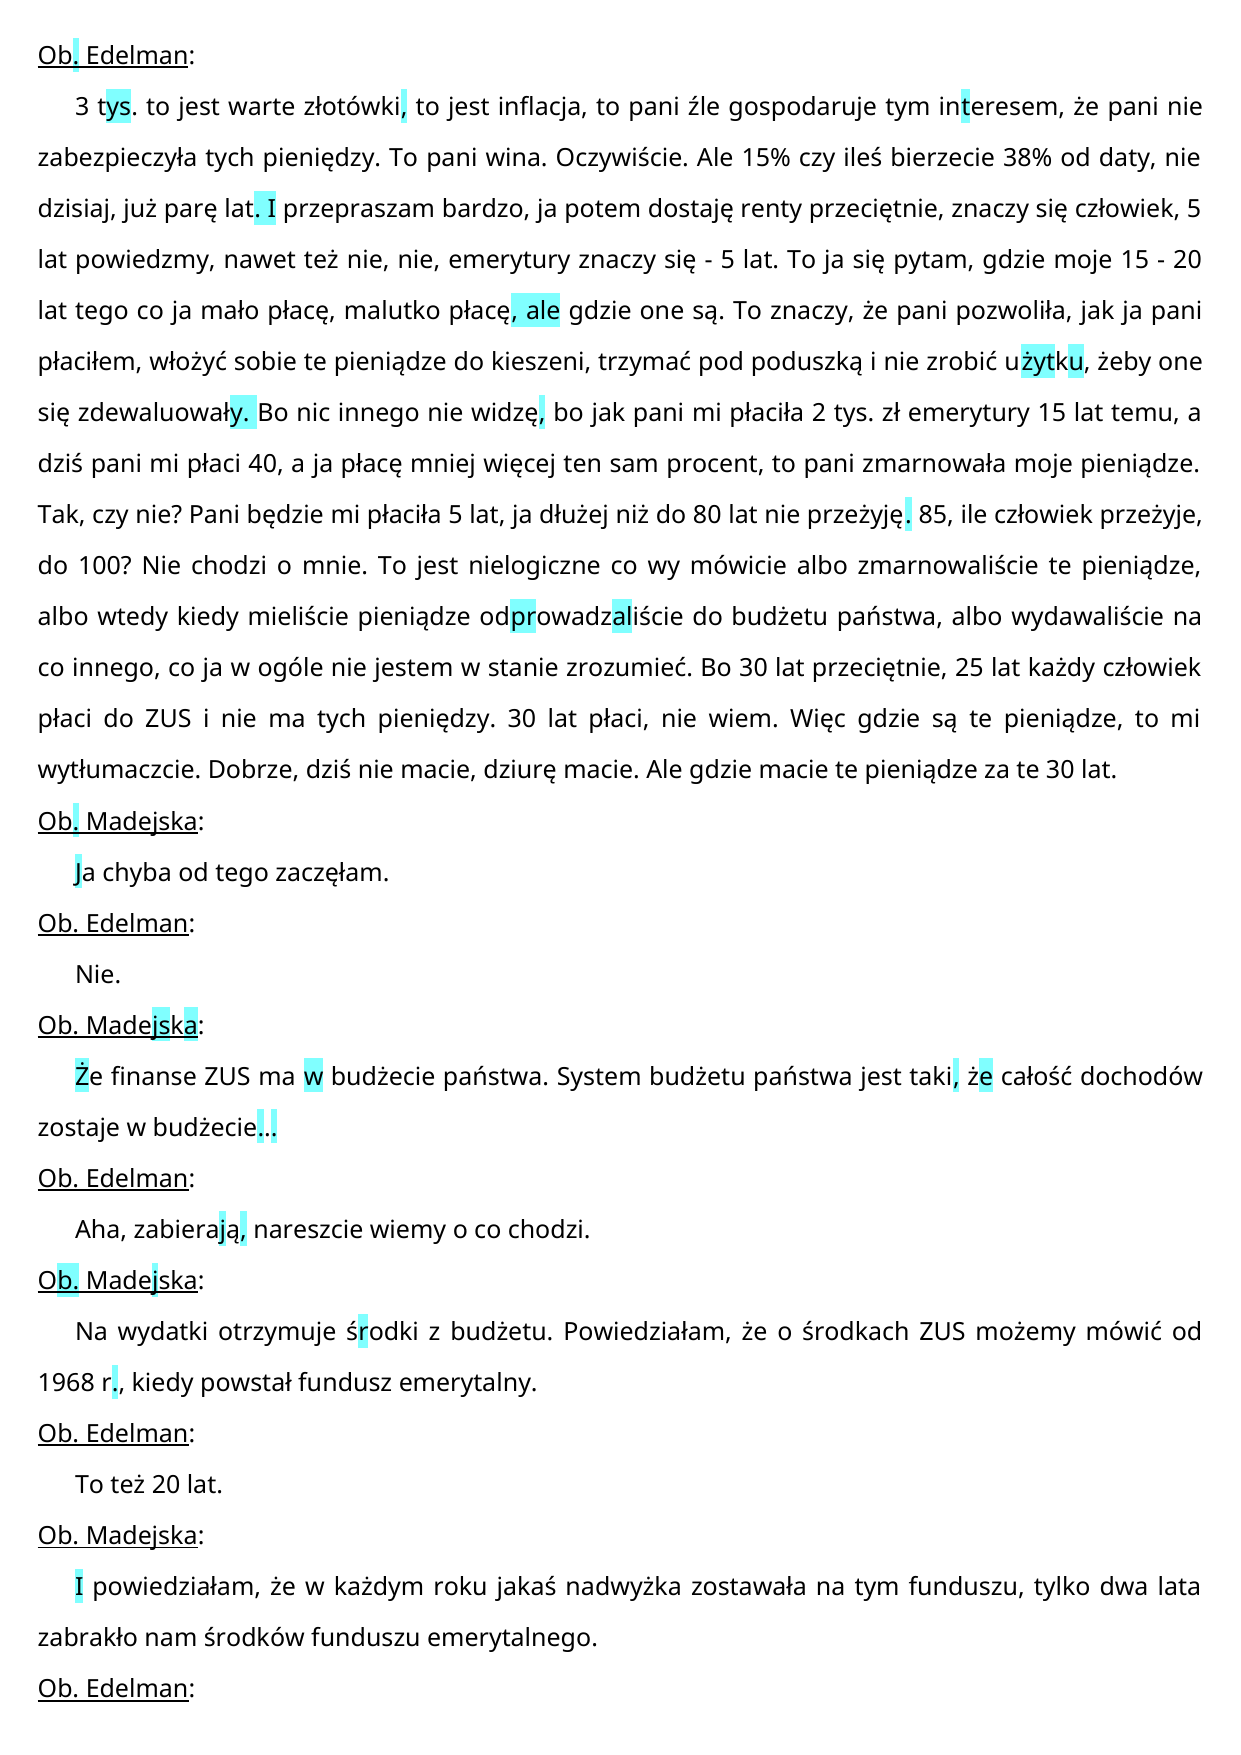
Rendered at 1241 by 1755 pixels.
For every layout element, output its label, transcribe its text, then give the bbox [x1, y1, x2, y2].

text To też 20 lat. [37, 1467, 1203, 1501]
text Nie. [37, 956, 1203, 990]
text Ob. Madejska: [37, 1518, 1203, 1552]
text Ob. Madejska: [37, 1007, 1203, 1041]
text Na wydatki otrzymuje środki z budżetu. Powiedziałam, że o środkach ZUS możemy mówić od 1968 r., kiedy powstał fundusz emerytalny. [37, 1313, 1203, 1399]
text Ob. Madejska: [37, 1262, 1203, 1297]
text Ob. Edelman: [37, 1416, 1203, 1450]
text Że finanse ZUS ma w budżecie państwa. System budżetu państwa jest taki, że całość dochodów zostaje w budżecie... [37, 1058, 1203, 1143]
text Ob. Edelman: [37, 37, 1203, 72]
text Aha, zabierają, nareszcie wiemy o co chodzi. [37, 1211, 1203, 1246]
text Ob. Edelman: [37, 1160, 1203, 1194]
text 3 tys. to jest warte złotówki, to jest inflacja, to pani źle gospodaruje tym interesem, że pani nie zabezpieczyła tych pieniędzy. To pani wina. Oczywiście. Ale 15% czy ileś bierzecie 38% od daty, nie dzisiaj, już parę lat. I przepraszam bardzo, ja potem dostaję renty przeciętnie, znaczy się człowiek, 5 lat powiedzmy, nawet też nie, nie, emerytury znaczy się - 5 lat. To ja się pytam, gdzie moje 15 - 20 lat tego co ja mało płacę, malutko płacę, ale gdzie one są. To znaczy, że pani pozwoliła, jak ja pani płaciłem, włożyć sobie te pieniądze do kieszeni, trzymać pod poduszką i nie zrobić użytku, żeby one się zdewaluowały. Bo nic innego nie widzę, bo jak pani mi płaciła 2 tys. zł emerytury 15 lat temu, a dziś pani mi płaci 40, a ja płacę mniej więcej ten sam procent, to pani zmarnowała moje pieniądze. Tak, czy nie? Pani będzie mi płaciła 5 lat, ja dłużej niż do 80 lat nie przeżyję. 85, ile człowiek przeżyje, do 100? Nie chodzi o mnie. To jest nielogiczne co wy mówicie albo zmarnowaliście te pieniądze, albo wtedy kiedy mieliście pieniądze odprowadzaliście do budżetu państwa, albo wydawaliście na co innego, co ja w ogóle nie jestem w stanie zrozumieć. Bo 30 lat przeciętnie, 25 lat każdy człowiek płaci do ZUS i nie ma tych pieniędzy. 30 lat płaci, nie wiem. Więc gdzie są te pieniądze, to mi wytłumaczcie. Dobrze, dziś nie macie, dziurę macie. Ale gdzie macie te pieniądze za te 30 lat. [37, 88, 1203, 786]
text Ob. Edelman: [37, 1671, 1203, 1705]
text I powiedziałam, że w każdym roku jakaś nadwyżka zostawała na tym funduszu, tylko dwa lata zabrakło nam środków funduszu emerytalnego. [37, 1569, 1203, 1654]
text Ob. Madejska: [37, 803, 1203, 837]
text Ob. Edelman: [37, 905, 1203, 939]
text Ja chyba od tego zaczęłam. [37, 854, 1203, 888]
